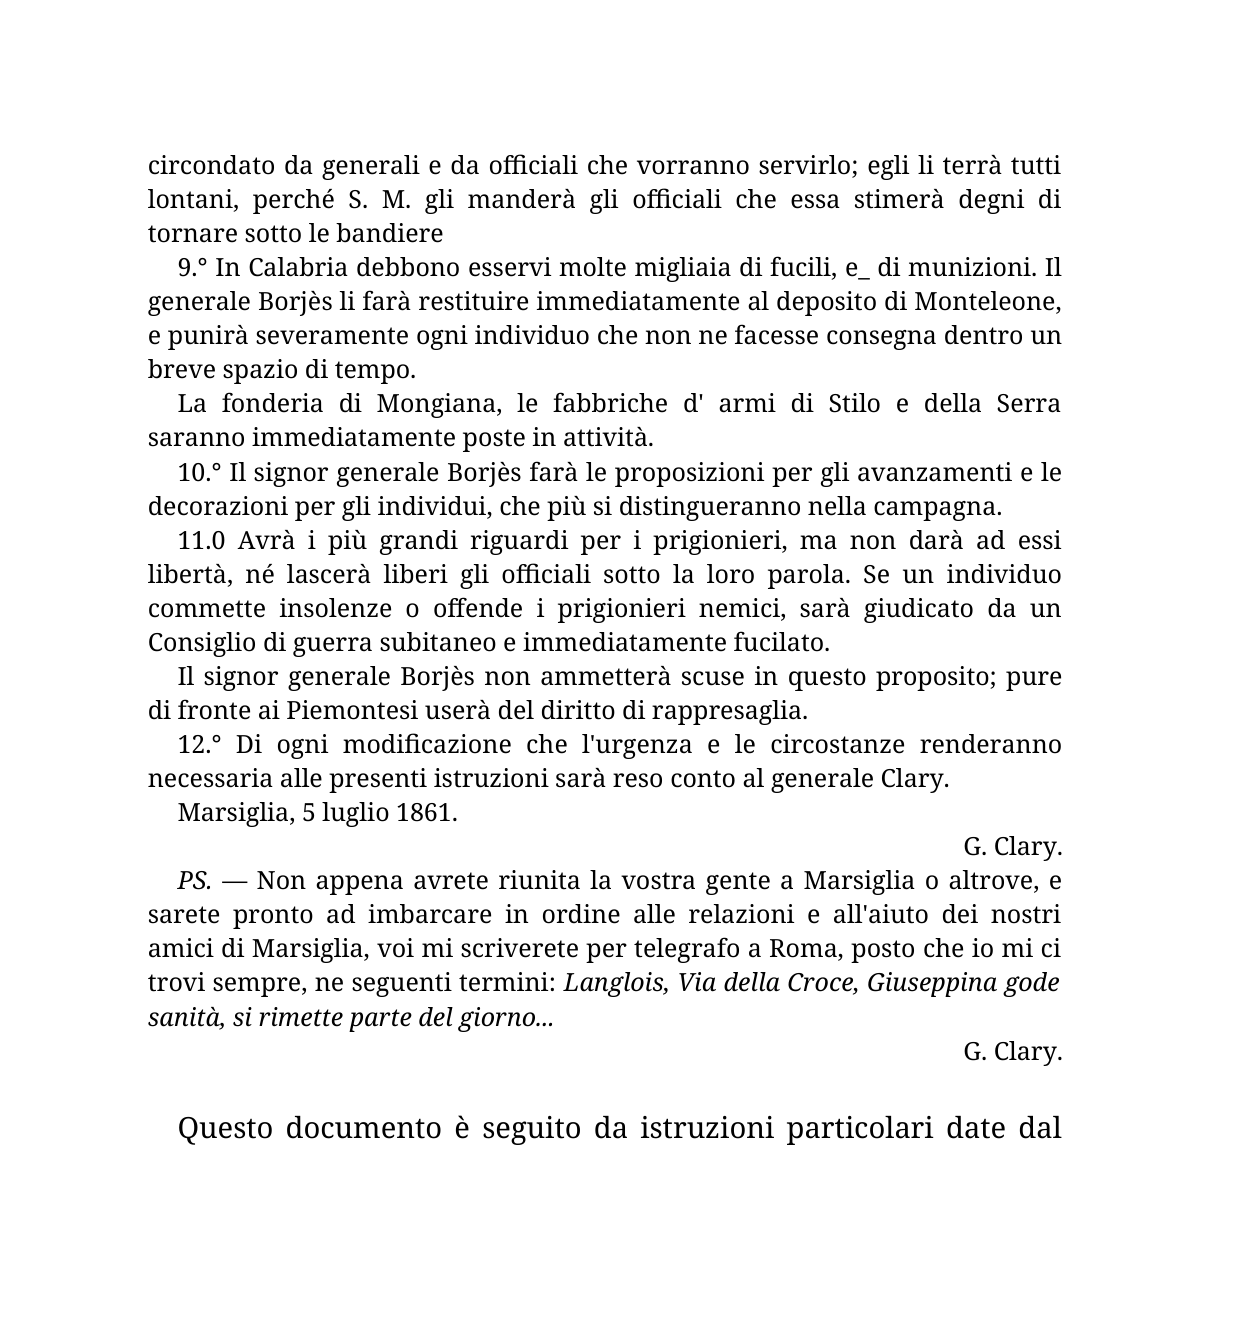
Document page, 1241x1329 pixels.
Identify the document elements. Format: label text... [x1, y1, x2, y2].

text 11.0 Avrà i più grandi riguardi per i prigionieri, ma non darà ad essi libertà, né lascerà liberi gli officiali sotto la loro parola. Se un individuo commette insolenze o offende i prigionieri nemici, sarà giudicato da un Consiglio di guerra subitaneo e immediatamente fucilato. [148, 522, 1063, 658]
text 9.° In Calabria debbono esservi molte migliaia di fucili, e_ di munizioni. Il generale Borjès li farà restituire immediatamente al deposito di Monteleone, e punirà severamente ogni individuo che non ne facesse consegna dentro un breve spazio di tempo. [148, 250, 1063, 386]
text 12.° Di ogni modificazione che l'urgenza e le circostanze renderanno necessaria alle presenti istruzioni sarà reso conto al generale Clary. [148, 727, 1063, 795]
text G. Clary. [148, 829, 1063, 863]
text G. Clary. [148, 1033, 1063, 1067]
text Il signor generale Borjès non ammetterà scuse in questo proposito; pure di fronte ai Piemontesi userà del diritto di rappresaglia. [148, 658, 1063, 727]
text PS. — Non appena avrete riunita la vostra gente a Marsiglia o altrove, e sarete pronto ad imbarcare in ordine alle relazioni e all'aiuto dei nostri amici di Marsiglia, voi mi scriverete per telegrafo a Roma, posto che io mi ci trovi sempre, ne seguenti termini: Langlois, Via della Croce, Giuseppina gode sanità, si rimette parte del giorno... [148, 863, 1063, 1033]
text circondato da generali e da officiali che vorranno servirlo; egli li terrà tutti lontani, perché S. M. gli manderà gli officiali che essa stimerà degni di tornare sotto le bandiere [148, 148, 1063, 250]
text 10.° Il signor generale Borjès farà le proposizioni per gli avanzamenti e le decorazioni per gli individui, che più si distingueranno nella campagna. [148, 454, 1063, 522]
text La fonderia di Mongiana, le fabbriche d' armi di Stilo e della Serra saranno immediatamente poste in attività. [148, 386, 1063, 454]
text Questo documento è seguito da istruzioni particolari date dal [148, 1107, 1063, 1147]
text Marsiglia, 5 luglio 1861. [148, 795, 1063, 829]
